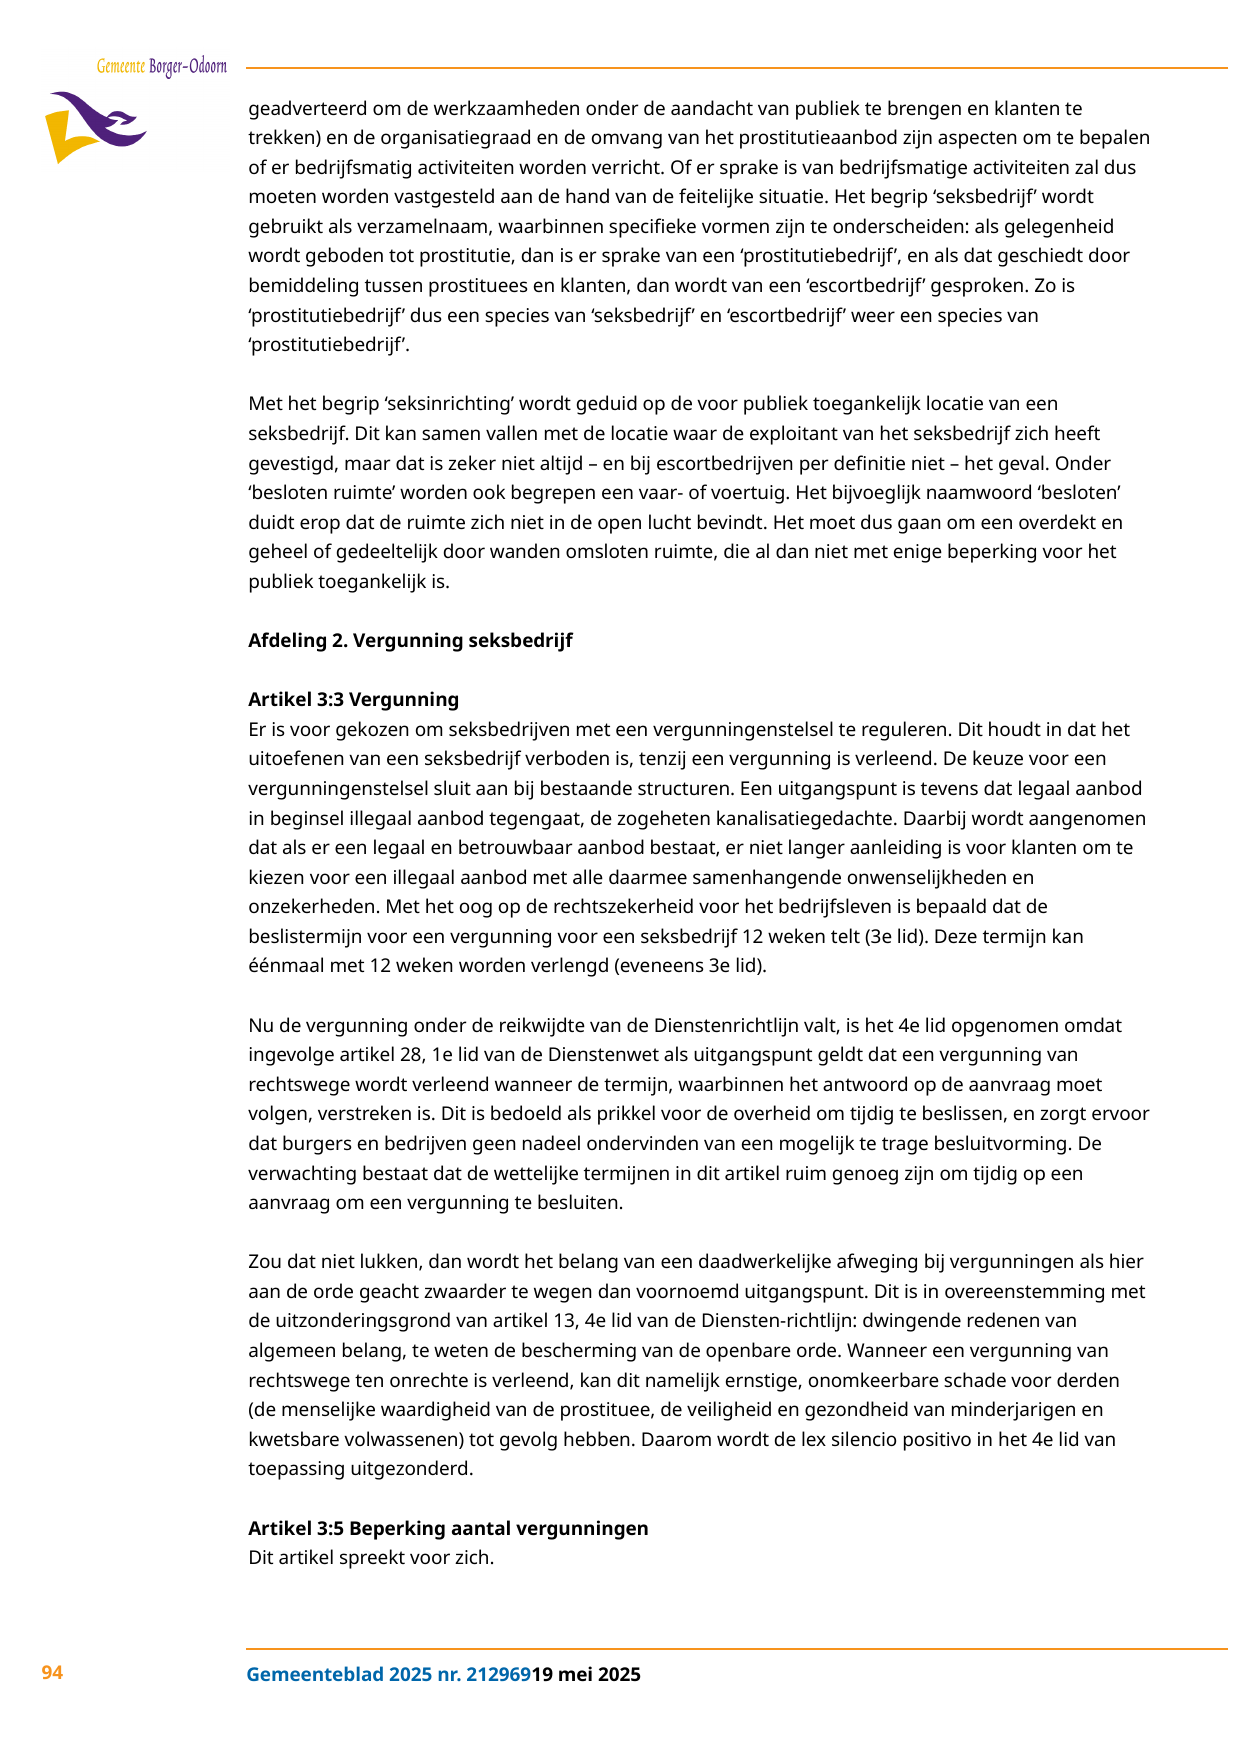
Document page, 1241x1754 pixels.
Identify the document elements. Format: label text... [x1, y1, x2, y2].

text geadverteerd om de werkzaamheden onder de aandacht van publiek te brengen en klanten te trekken) en de organisatiegraad en de omvang van het prostitutieaanbod zijn aspecten om te bepalen of er bedrijfsmatig activiteiten worden verricht. Of er sprake is van bedrijfsmatige activiteiten zal dus moeten worden vastgesteld aan de hand van de feitelijke situatie. Het begrip ‘seksbedrijf’ wordt gebruikt als verzamelnaam, waarbinnen specifieke vormen zijn te onderscheiden: als gelegenheid wordt geboden tot prostitutie, dan is er sprake van een ‘prostitutiebedrijf’, en als dat geschiedt door bemiddeling tussen prostituees en klanten, dan wordt van een ‘escortbedrijf’ gesproken. Zo is ‘prostitutiebedrijf’ dus een species van ‘seksbedrijf’ en ‘escortbedrijf’ weer een species van ‘prostitutiebedrijf’. [248, 95, 1152, 357]
text Afdeling 2. Vergunning seksbedrijf [248, 627, 1152, 653]
text Zou dat niet lukken, dan wordt het belang van een daadwerkelijke afweging bij vergunningen als hier aan de orde geacht zwaarder te wegen dan voornoemd uitgangspunt. Dit is in overeenstemming met de uitzonderingsgrond van artikel 13, 4e lid van de Diensten-richtlijn: dwingende redenen van algemeen belang, te weten de bescherming van de openbare orde. Wanneer een vergunning van rechtswege ten onrechte is verleend, kan dit namelijk ernstige, onomkeerbare schade voor derden (de menselijke waardigheid van de prostituee, de veiligheid en gezondheid van minderjarigen en kwetsbare volwassenen) tot gevolg hebben. Daarom wordt de lex silencio positivo in het 4e lid van toepassing uitgezonderd. [248, 1248, 1152, 1481]
picture [41, 47, 231, 172]
text Artikel 3:3 Vergunning [248, 686, 1152, 712]
text Dit artikel spreekt voor zich. [248, 1544, 1152, 1570]
text Artikel 3:5 Beperking aantal vergunningen [248, 1515, 1152, 1541]
text Met het begrip ‘seksinrichting’ wordt geduid op de voor publiek toegankelijk locatie van een seksbedrijf. Dit kan samen vallen met de locatie waar de exploitant van het seksbedrijf zich heeft gevestigd, maar dat is zeker niet altijd – en bij escortbedrijven per definitie niet – het geval. Onder ‘besloten ruimte’ worden ook begrepen een vaar- of voertuig. Het bijvoeglijk naamwoord ‘besloten’ duidt erop dat de ruimte zich niet in de open lucht bevindt. Het moet dus gaan om een overdekt en geheel of gedeeltelijk door wanden omsloten ruimte, die al dan niet met enige beperking voor het publiek toegankelijk is. [248, 391, 1152, 594]
text Nu de vergunning onder de reikwijdte van de Dienstenrichtlijn valt, is het 4e lid opgenomen omdat ingevolge artikel 28, 1e lid van de Dienstenwet als uitgangspunt geldt dat een vergunning van rechtswege wordt verleend wanneer de termijn, waarbinnen het antwoord op de aanvraag moet volgen, verstreken is. Dit is bedoeld als prikkel voor de overheid om tijdig te beslissen, en zorgt ervoor dat burgers en bedrijven geen nadeel ondervinden van een mogelijk te trage besluitvorming. De verwachting bestaat dat de wettelijke termijnen in dit artikel ruim genoeg zijn om tijdig op een aanvraag om een vergunning te besluiten. [248, 1012, 1152, 1215]
text Er is voor gekozen om seksbedrijven met een vergunningenstelsel te reguleren. Dit houdt in dat het uitoefenen van een seksbedrijf verboden is, tenzij een vergunning is verleend. De keuze voor een vergunningenstelsel sluit aan bij bestaande structuren. Een uitgangspunt is tevens dat legaal aanbod in beginsel illegaal aanbod tegengaat, de zogeheten kanalisatiegedachte. Daarbij wordt aangenomen dat als er een legaal en betrouwbaar aanbod bestaat, er niet langer aanleiding is voor klanten om te kiezen voor een illegaal aanbod met alle daarmee samenhangende onwenselijkheden en onzekerheden. Met het oog op de rechtszekerheid voor het bedrijfsleven is bepaald dat de beslistermijn voor een vergunning voor een seksbedrijf 12 weken telt (3e lid). Deze termijn kan éénmaal met 12 weken worden verlengd (eveneens 3e lid). [248, 716, 1152, 978]
